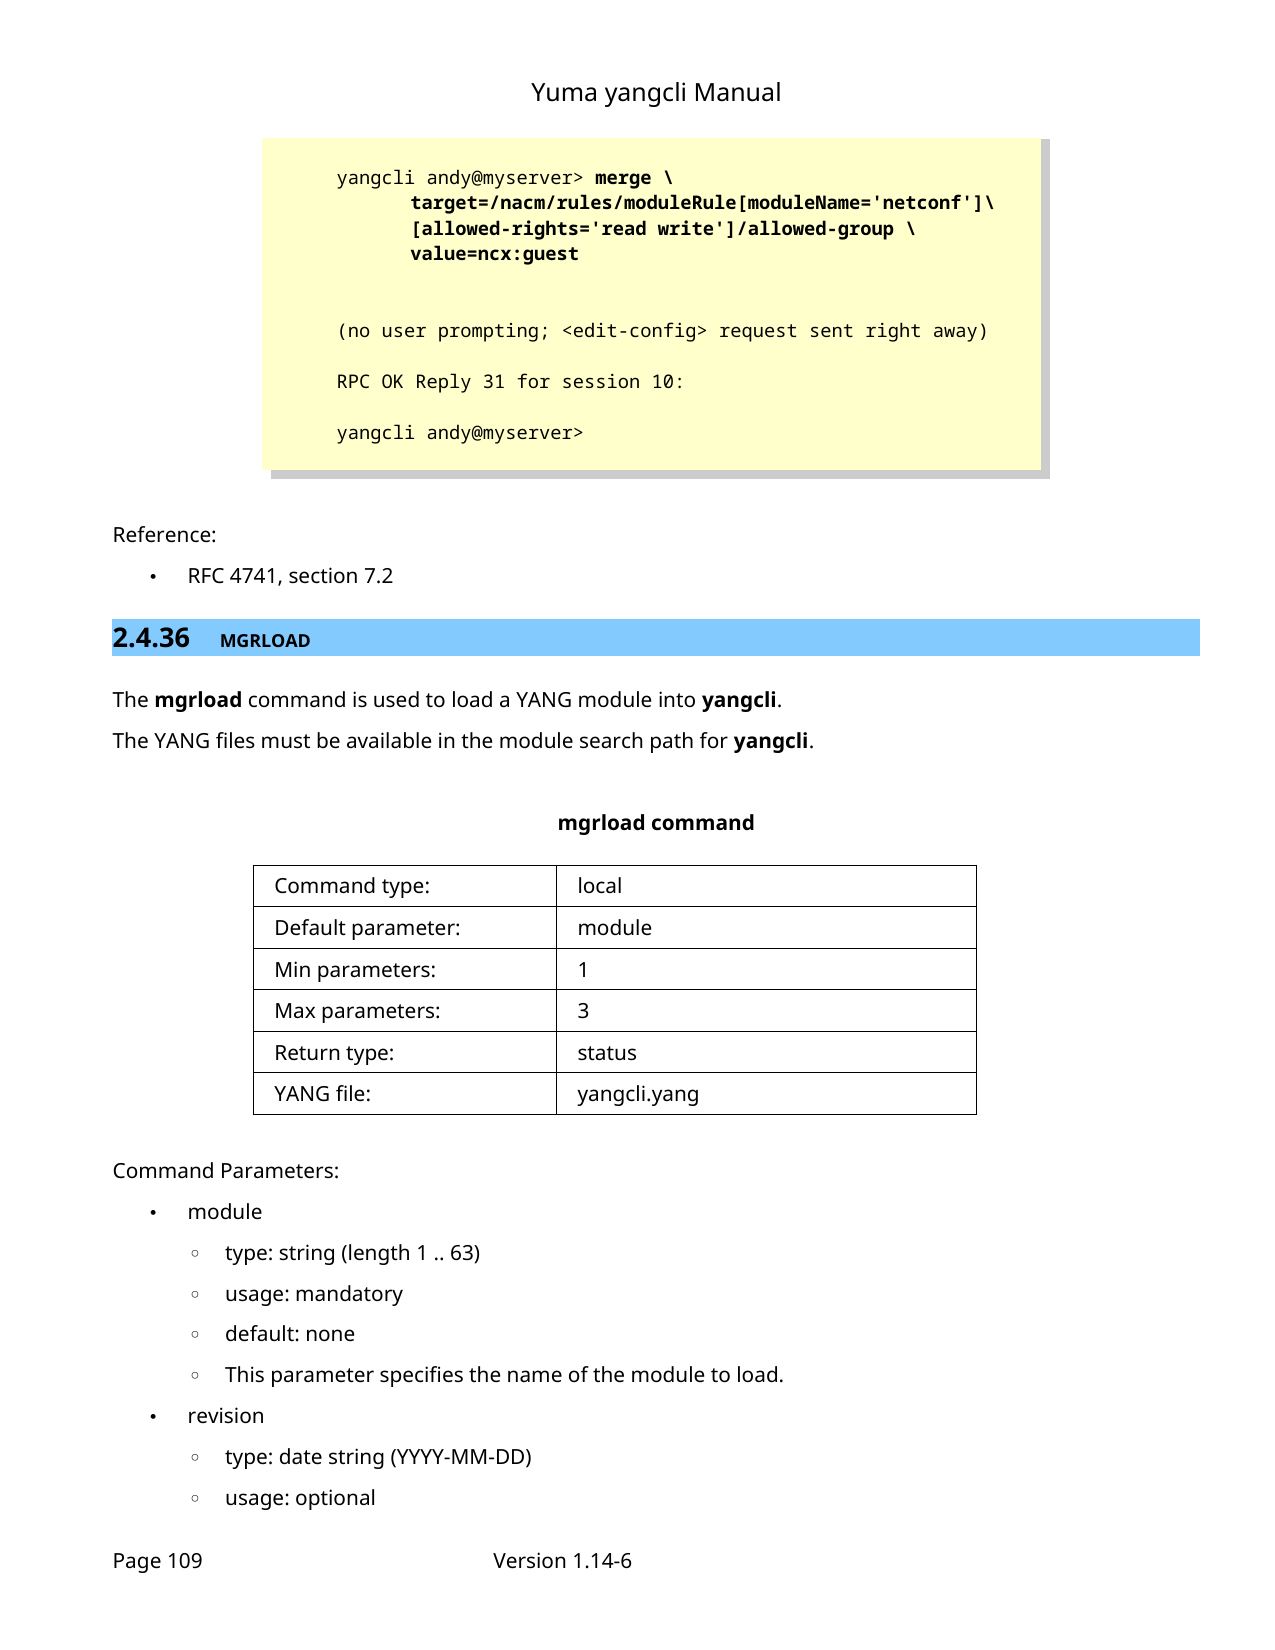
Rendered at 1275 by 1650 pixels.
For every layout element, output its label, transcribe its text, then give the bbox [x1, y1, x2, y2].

text Reference: [112, 520, 1200, 549]
table_cell yangcli.yang [557, 1073, 976, 1114]
text RPC OK Reply 31 for session 10: [262, 368, 1041, 394]
table_cell Max parameters: [254, 990, 556, 1031]
text Command Parameters: [112, 1156, 1200, 1184]
list default: none [187, 1319, 1200, 1348]
text The mgrload command is used to load a YANG module into yangcli. [112, 685, 1200, 713]
text value=ncx:guest [262, 241, 1041, 266]
table_header Command type: [254, 866, 556, 906]
table_cell status [557, 1032, 976, 1072]
text [allowed-rights='read write']/allowed-group \ [262, 215, 1041, 241]
list type: date string (YYYY-MM-DD) [187, 1442, 1200, 1471]
text target=/nacm/rules/moduleRule[moduleName='netconf']\ [262, 189, 1041, 215]
list usage: mandatory [187, 1279, 1200, 1307]
list This parameter specifies the name of the module to load. [187, 1361, 1200, 1389]
table_header local [557, 866, 976, 906]
list revision [150, 1401, 1200, 1430]
table_cell Return type: [254, 1032, 556, 1072]
text yangcli andy@myserver> merge \ [262, 164, 1041, 189]
table_cell YANG file: [254, 1073, 556, 1114]
subtitle mgrload command [127, 808, 1185, 836]
text yangcli andy@myserver> [262, 419, 1041, 445]
text The YANG files must be available in the module search path for yangcli. [112, 726, 1200, 754]
table_cell Default parameter: [254, 907, 556, 948]
table_cell 3 [557, 990, 976, 1031]
list type: string (length 1 .. 63) [187, 1238, 1200, 1266]
list usage: optional [187, 1483, 1200, 1512]
text (no user prompting; <edit-config> request sent right away) [262, 292, 1041, 343]
table_cell module [557, 907, 976, 948]
list RFC 4741, section 7.2 [150, 561, 1200, 589]
subtitle mgrload [112, 619, 1200, 656]
list module [150, 1197, 1200, 1225]
table_cell Min parameters: [254, 949, 556, 989]
table_cell 1 [557, 949, 976, 989]
